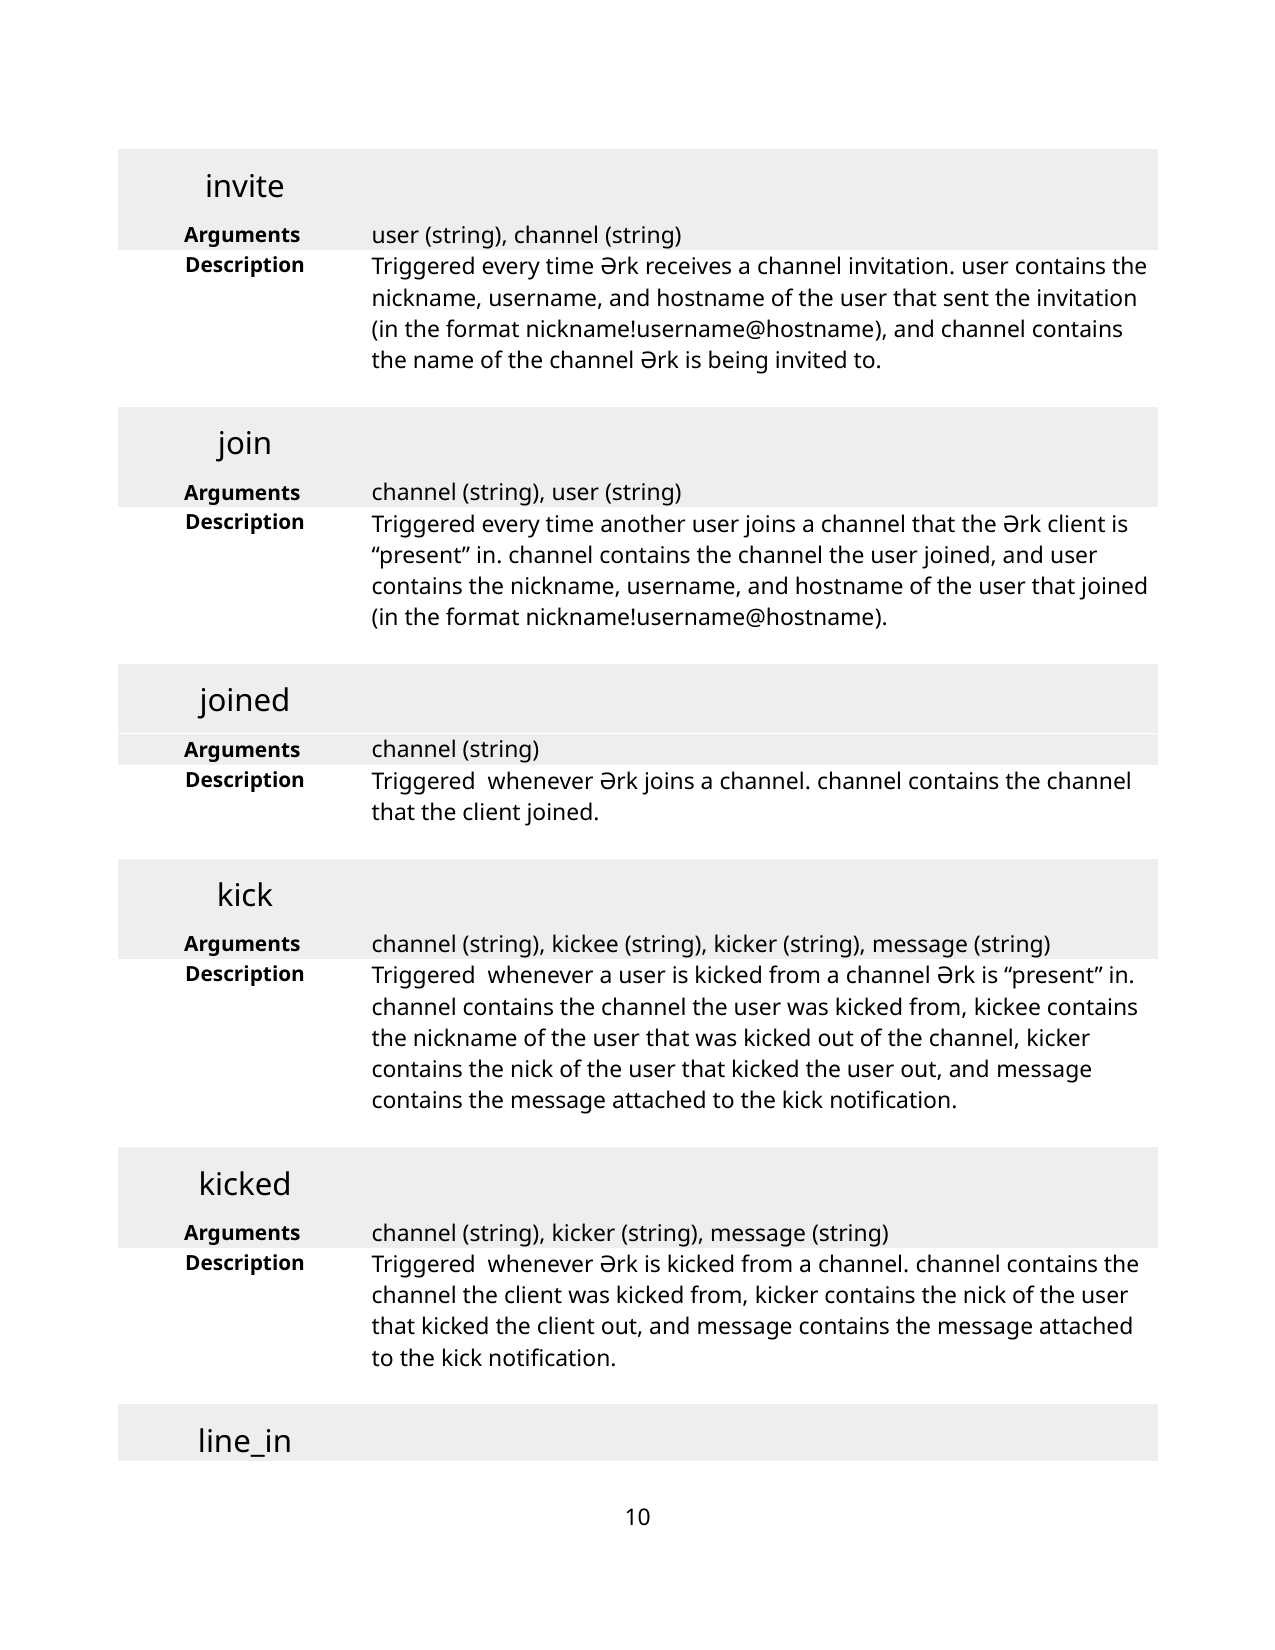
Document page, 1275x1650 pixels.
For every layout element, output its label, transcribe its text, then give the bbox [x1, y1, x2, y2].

table_cell Arguments [118, 219, 371, 250]
table_cell Arguments [118, 1217, 371, 1248]
table_cell Description [118, 959, 371, 1116]
table_cell channel (string), kickee (string), kicker (string), message (string) [371, 928, 1158, 959]
table_header [371, 407, 1158, 476]
table_cell Triggered whenever a user is kicked from a channel Ərk is “present” in. channel contains the channel the user was kicked from, kickee contains the nickname of the user that was kicked out of the channel, kicker contains the nick of the user that kicked the user out, and message contains the message attached to the kick notification. [371, 959, 1158, 1116]
table_cell user (string), channel (string) [371, 219, 1158, 250]
table_cell channel (string), user (string) [371, 476, 1158, 507]
table_cell Arguments [118, 734, 371, 765]
table_cell Triggered whenever Ərk joins a channel. channel contains the channel that the client joined. [371, 765, 1158, 827]
table_header invite [118, 149, 371, 219]
table_cell Description [118, 765, 371, 827]
table_cell Triggered every time another user joins a channel that the Ərk client is “present” in. channel contains the channel the user joined, and user contains the nickname, username, and hostname of the user that joined (in the format nickname!username@hostname). [371, 508, 1158, 632]
table_cell Description [118, 250, 371, 375]
table_header [371, 149, 1158, 219]
table_cell Description [118, 1248, 371, 1373]
table_header [371, 1147, 1158, 1217]
table_header kicked [118, 1147, 371, 1217]
table_header [371, 664, 1158, 733]
table_header joined [118, 664, 371, 733]
table_cell channel (string), kicker (string), message (string) [371, 1217, 1158, 1248]
table_cell Triggered every time Ərk receives a channel invitation. user contains the nickname, username, and hostname of the user that sent the invitation (in the format nickname!username@hostname), and channel contains the name of the channel Ərk is being invited to. [371, 250, 1158, 375]
table_cell Arguments [118, 928, 371, 959]
table_cell channel (string) [371, 734, 1158, 765]
table_cell Arguments [118, 476, 371, 507]
table_header [371, 859, 1158, 928]
table_header join [118, 407, 371, 476]
table_cell Description [118, 508, 371, 632]
table_header kick [118, 859, 371, 928]
table_cell Triggered whenever Ərk is kicked from a channel. channel contains the channel the client was kicked from, kicker contains the nick of the user that kicked the client out, and message contains the message attached to the kick notification. [371, 1248, 1158, 1373]
table_header [371, 1404, 1158, 1461]
table_header line_in [118, 1404, 371, 1461]
